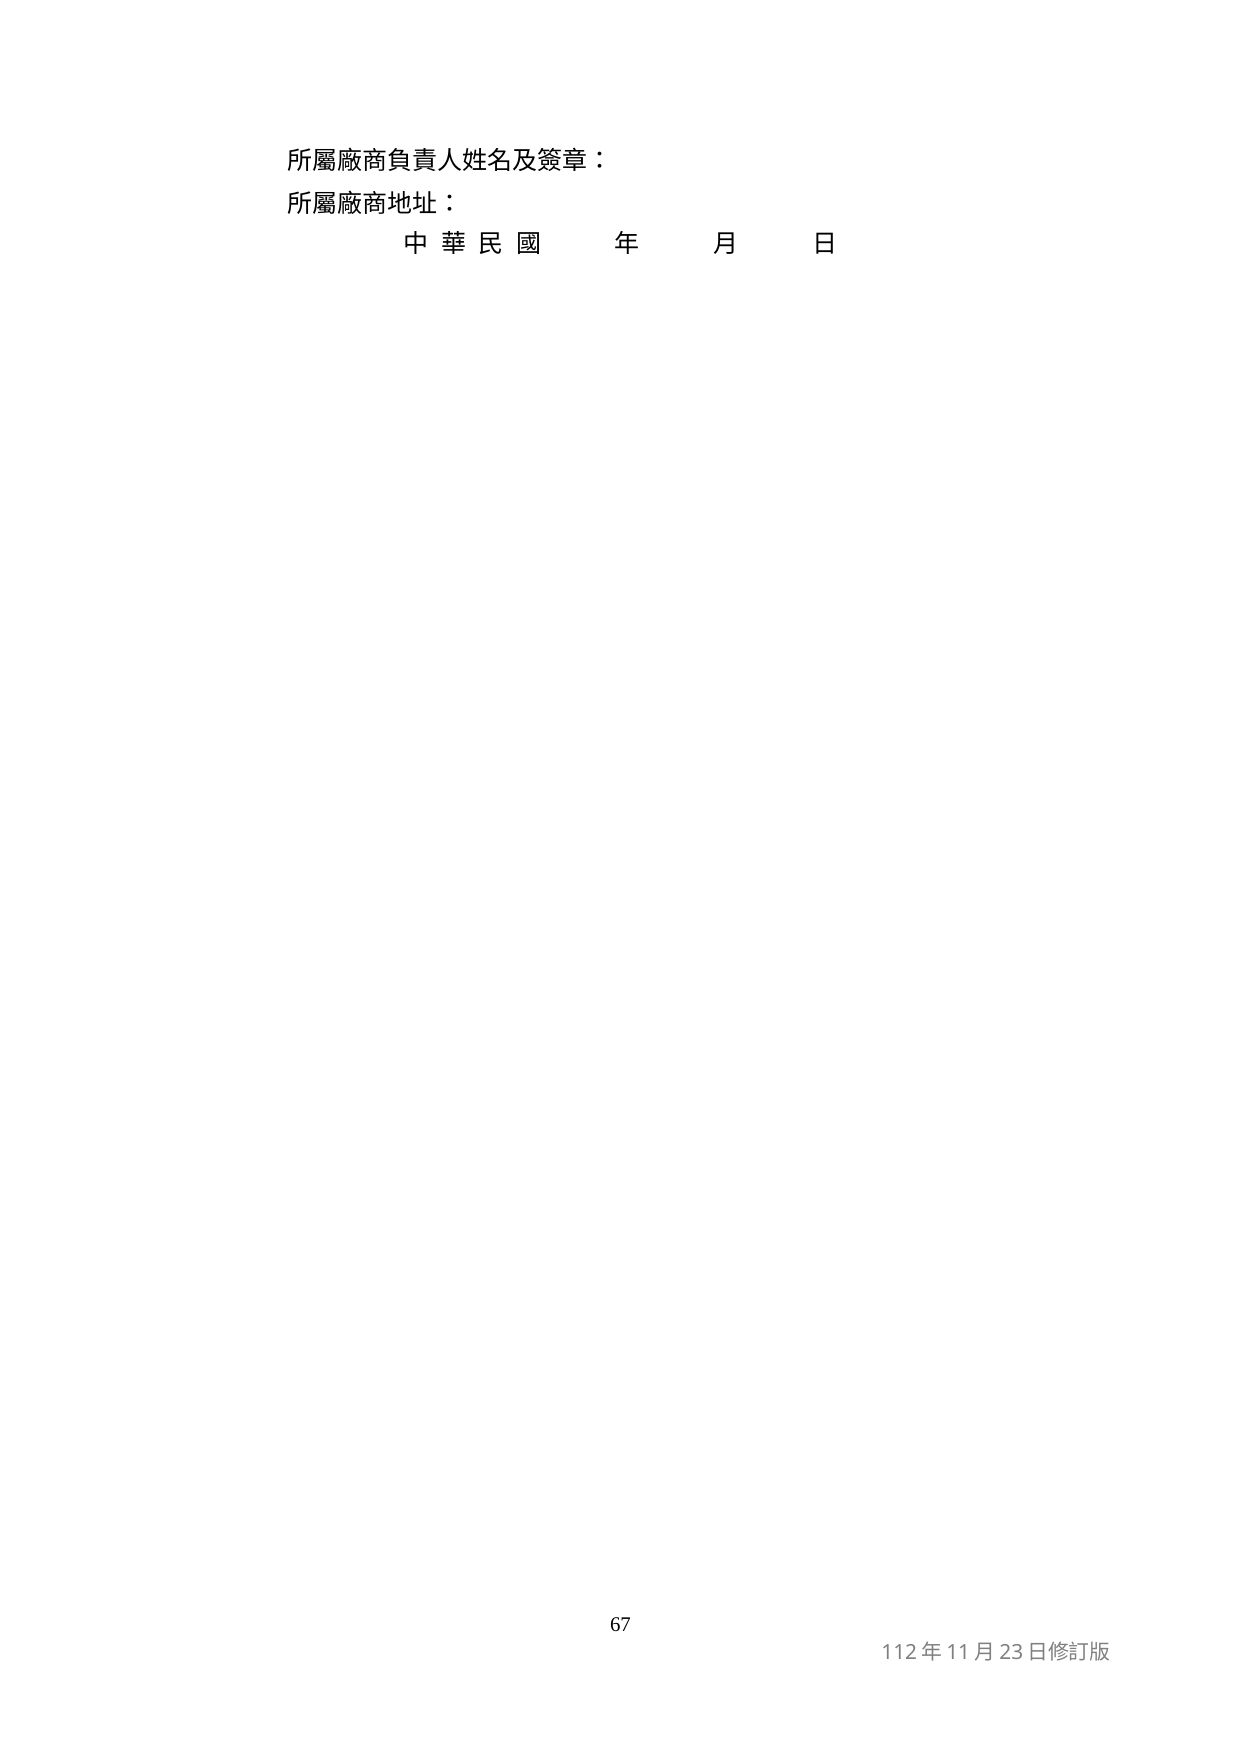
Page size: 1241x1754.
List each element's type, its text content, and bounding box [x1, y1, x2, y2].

text 中 華 民 國 年 月 日 [130, 221, 1110, 261]
text 所屬廠商地址： [287, 177, 1096, 221]
text 所屬廠商負責人姓名及簽章： [287, 136, 1096, 177]
